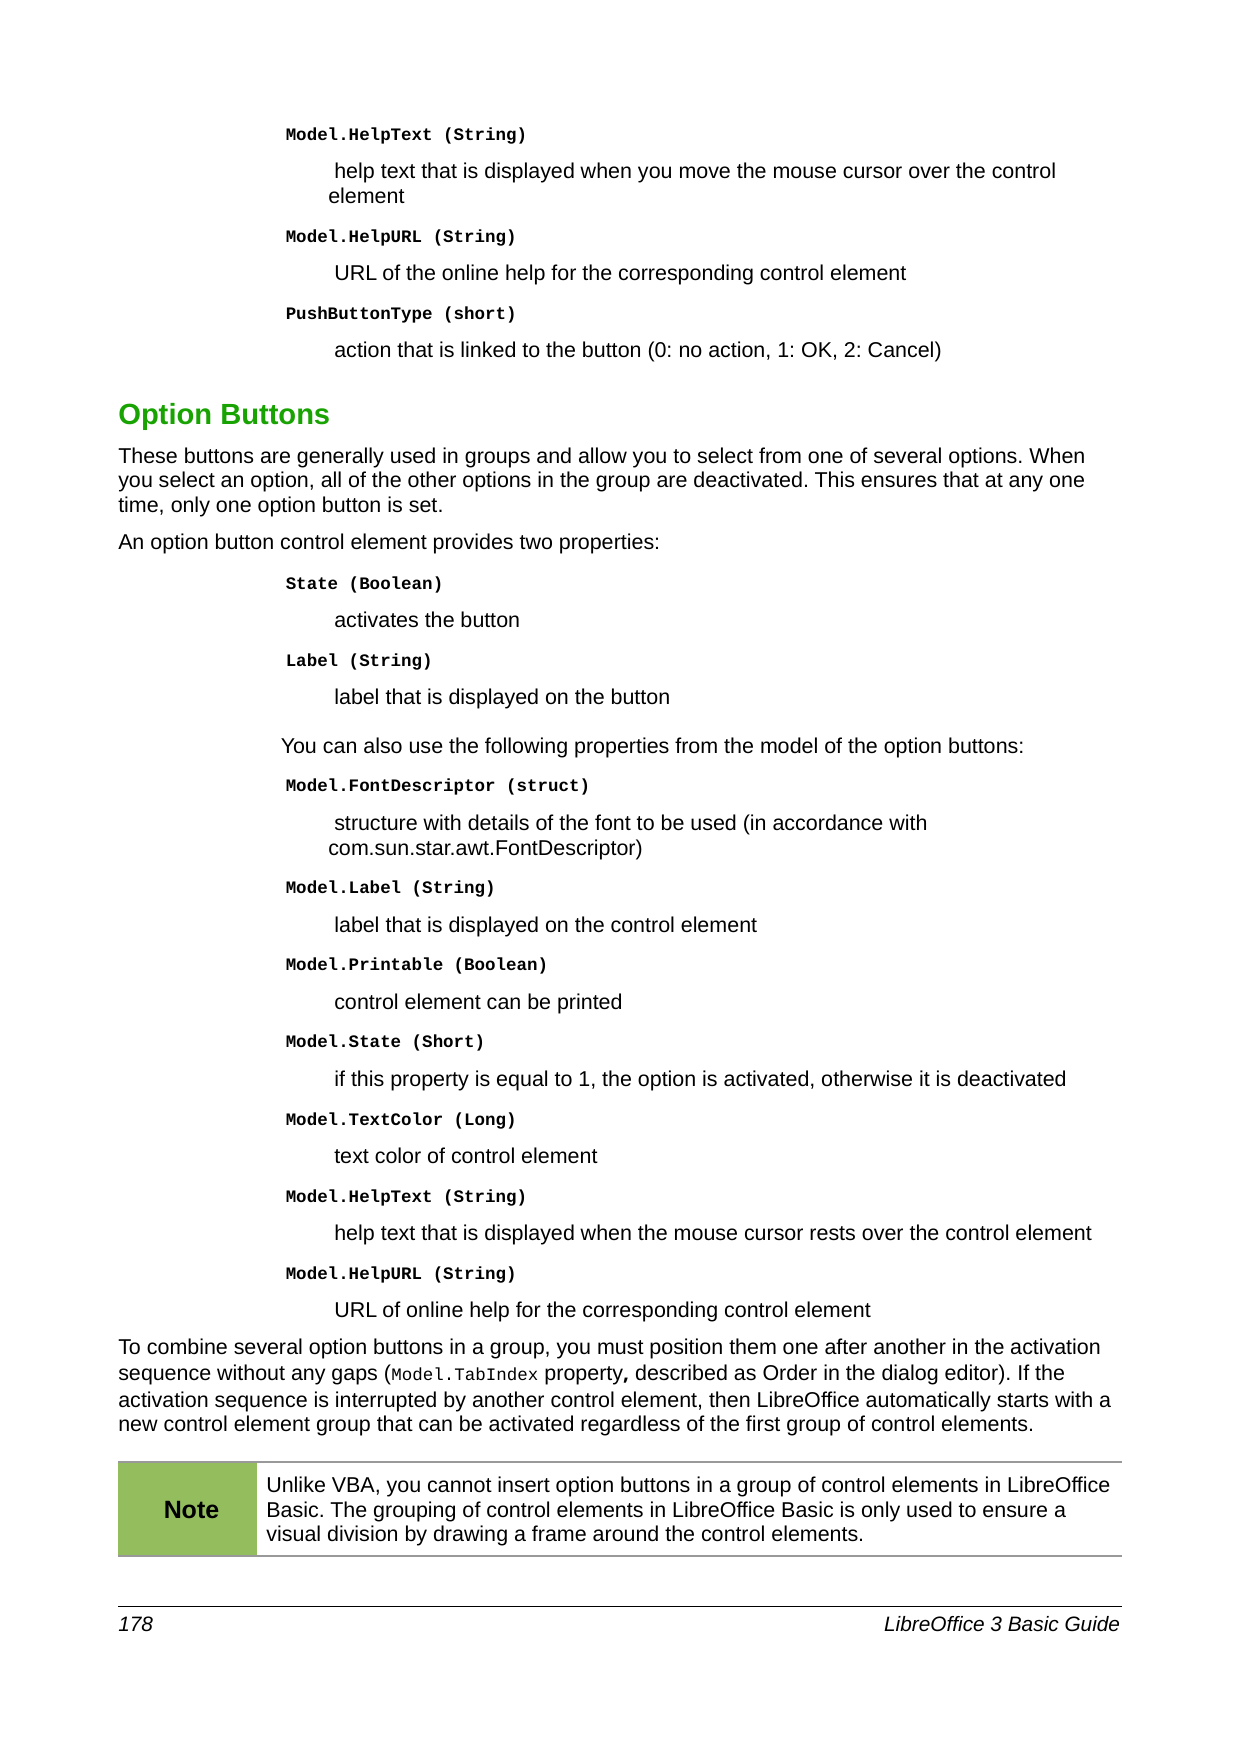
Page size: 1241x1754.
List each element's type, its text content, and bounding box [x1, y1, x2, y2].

list URL of the online help for the corresponding control element [328, 260, 1122, 285]
list text color of control element [328, 1143, 1122, 1168]
list help text that is displayed when the mouse cursor rests over the control element [328, 1220, 1122, 1245]
list Model.Label (String) [280, 871, 1122, 900]
list Model.HelpURL (String) [280, 220, 1122, 248]
list Model.State (Short) [280, 1026, 1122, 1054]
list Model.HelpURL (String) [280, 1257, 1122, 1285]
list action that is linked to the button (0: no action, 1: OK, 2: Cancel) [328, 337, 1122, 362]
text To combine several option buttons in a group, you must position them one after another in the activation sequence without any gaps (Model.TabIndex property, described as Order in the dialog editor). If the activation sequence is interrupted by another control element, then LibreOffice automatically starts with a new control element group that can be activated regardless of the first group of control elements. [118, 1334, 1122, 1436]
list if this property is equal to 1, the option is activated, otherwise it is deactivated [328, 1066, 1122, 1091]
table_header Unlike VBA, you cannot insert option buttons in a group of control elements in LibreOffice Basic. The grouping of control elements in LibreOffice Basic is only used to ensure a visual division by drawing a frame around the control elements. [258, 1463, 1122, 1555]
list State (Boolean) [280, 567, 1122, 595]
list Model.FontDescriptor (struct) [280, 769, 1122, 798]
list activates the button [328, 607, 1122, 632]
list Model.HelpText (String) [280, 1180, 1122, 1208]
text An option button control element provides two properties: [118, 529, 1122, 554]
list label that is displayed on the button [328, 684, 1122, 709]
subtitle Option Buttons [118, 397, 1122, 431]
list PushButtonType (short) [280, 297, 1122, 325]
list Model.HelpText (String) [280, 118, 1122, 147]
list label that is displayed on the control element [328, 912, 1122, 936]
list control element can be printed [328, 989, 1122, 1013]
text These buttons are generally used in groups and allow you to select from one of several options. When you select an option, all of the other options in the group are deactivated. This ensures that at any one time, only one option button is set. [118, 443, 1122, 517]
list URL of online help for the corresponding control element [328, 1297, 1122, 1322]
table_header Note [118, 1463, 257, 1555]
list help text that is displayed when you move the mouse cursor over the control element [328, 158, 1122, 208]
list Label (String) [280, 644, 1122, 672]
list structure with details of the font to be used (in accordance with com.sun.star.awt.FontDescriptor) [328, 810, 1122, 859]
list Model.TextColor (Long) [280, 1103, 1122, 1131]
text You can also use the following properties from the model of the option buttons: [281, 733, 1122, 758]
list Model.Printable (Boolean) [280, 948, 1122, 977]
